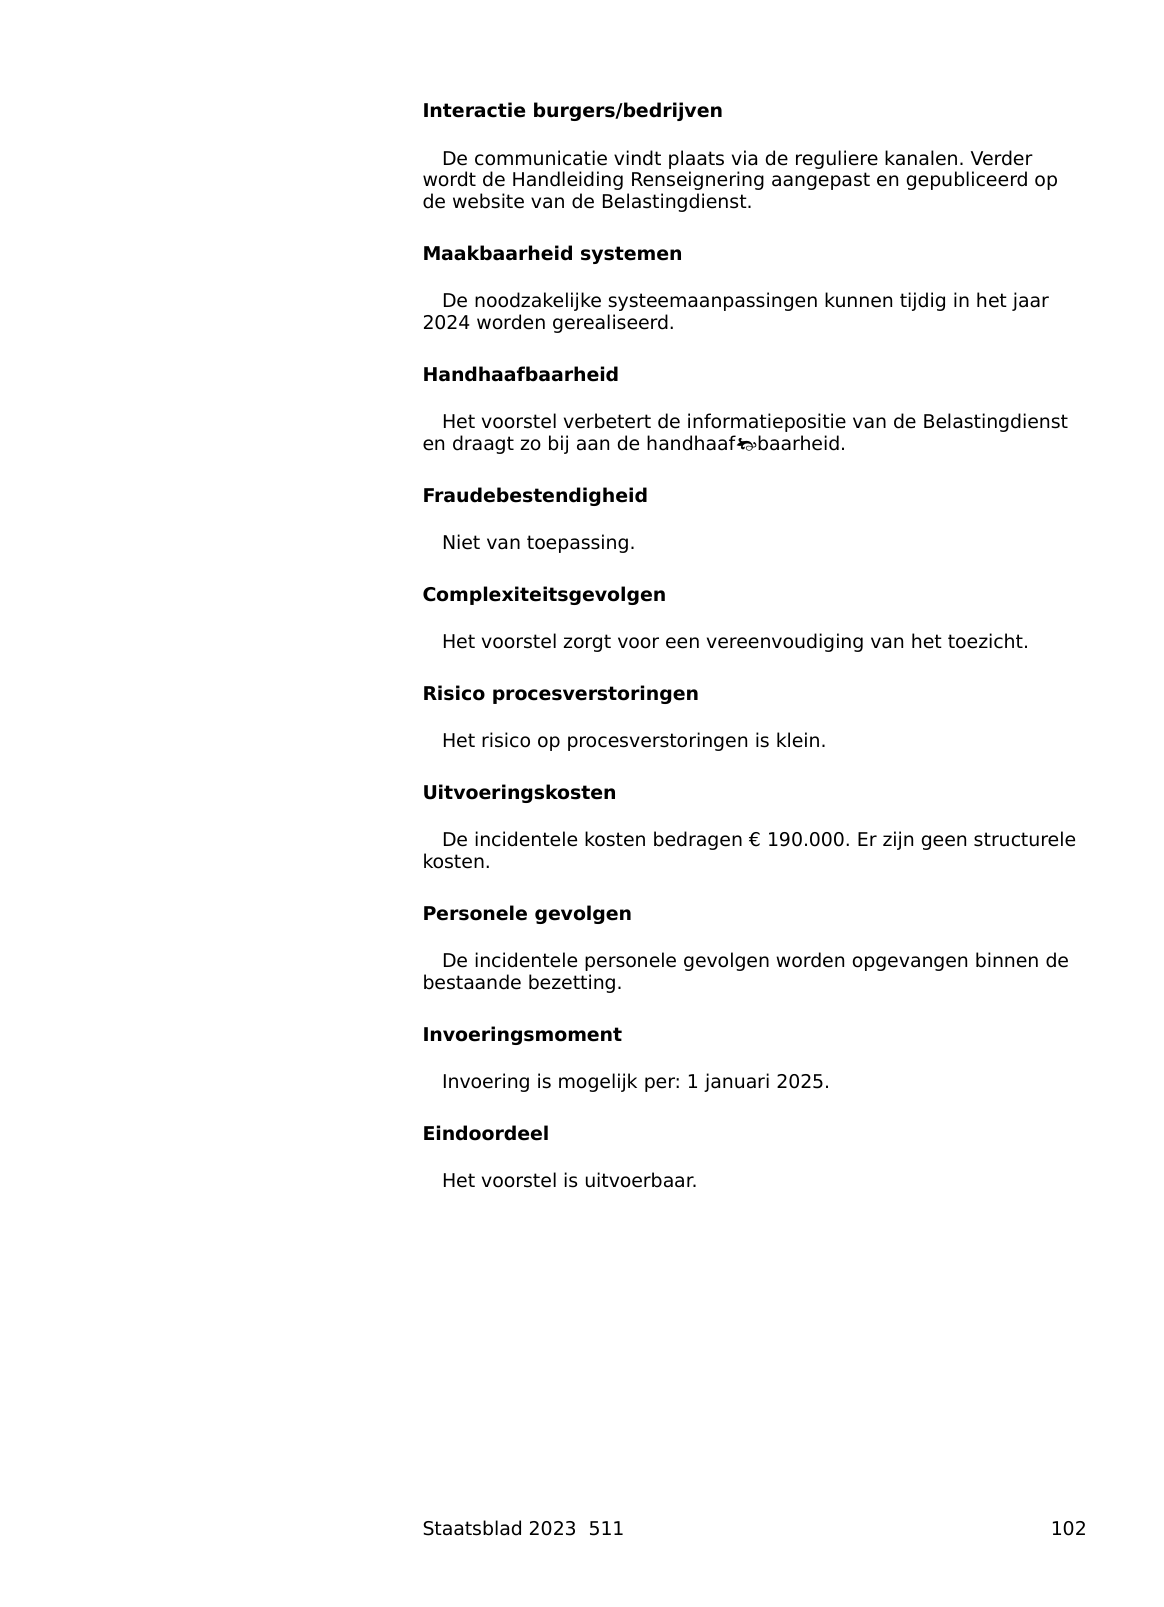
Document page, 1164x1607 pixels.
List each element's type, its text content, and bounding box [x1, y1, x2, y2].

text De incidentele kosten bedragen € 190.000. Er zijn geen structurele kosten. [422, 829, 1087, 873]
text Het voorstel zorgt voor een vereenvoudiging van het toezicht. [422, 631, 1087, 653]
text De noodzakelijke systeemaanpassingen kunnen tijdig in het jaar 2024 worden gerealiseerd. [422, 290, 1087, 334]
subtitle Invoeringsmoment [422, 1024, 1087, 1046]
text Invoering is mogelijk per: 1 januari 2025. [422, 1071, 1087, 1093]
subtitle Personele gevolgen [422, 903, 1087, 925]
text Het voorstel is uitvoerbaar. [422, 1170, 1087, 1192]
subtitle Maakbaarheid systemen [422, 243, 1087, 265]
subtitle Interactie burgers/bedrijven [422, 100, 1087, 122]
text Het risico op procesverstoringen is klein. [422, 730, 1087, 752]
subtitle Handhaafbaarheid [422, 364, 1087, 386]
subtitle Uitvoeringskosten [422, 782, 1087, 804]
text De communicatie vindt plaats via de reguliere kanalen. Verder wordt de Handleiding Renseignering aangepast en gepubliceerd op de website van de Belastingdienst. [422, 147, 1087, 213]
subtitle Complexiteitsgevolgen [422, 584, 1087, 606]
subtitle Fraudebestendigheid [422, 485, 1087, 507]
subtitle Eindoordeel [422, 1123, 1087, 1145]
text Niet van toepassing. [422, 532, 1087, 554]
text De incidentele personele gevolgen worden opgevangen binnen de bestaande bezetting. [422, 950, 1087, 994]
text Het voorstel verbetert de informatiepositie van de Belastingdienst en draagt zo bij aan de handhaafbaarheid. [422, 411, 1087, 455]
subtitle Risico procesverstoringen [422, 683, 1087, 705]
